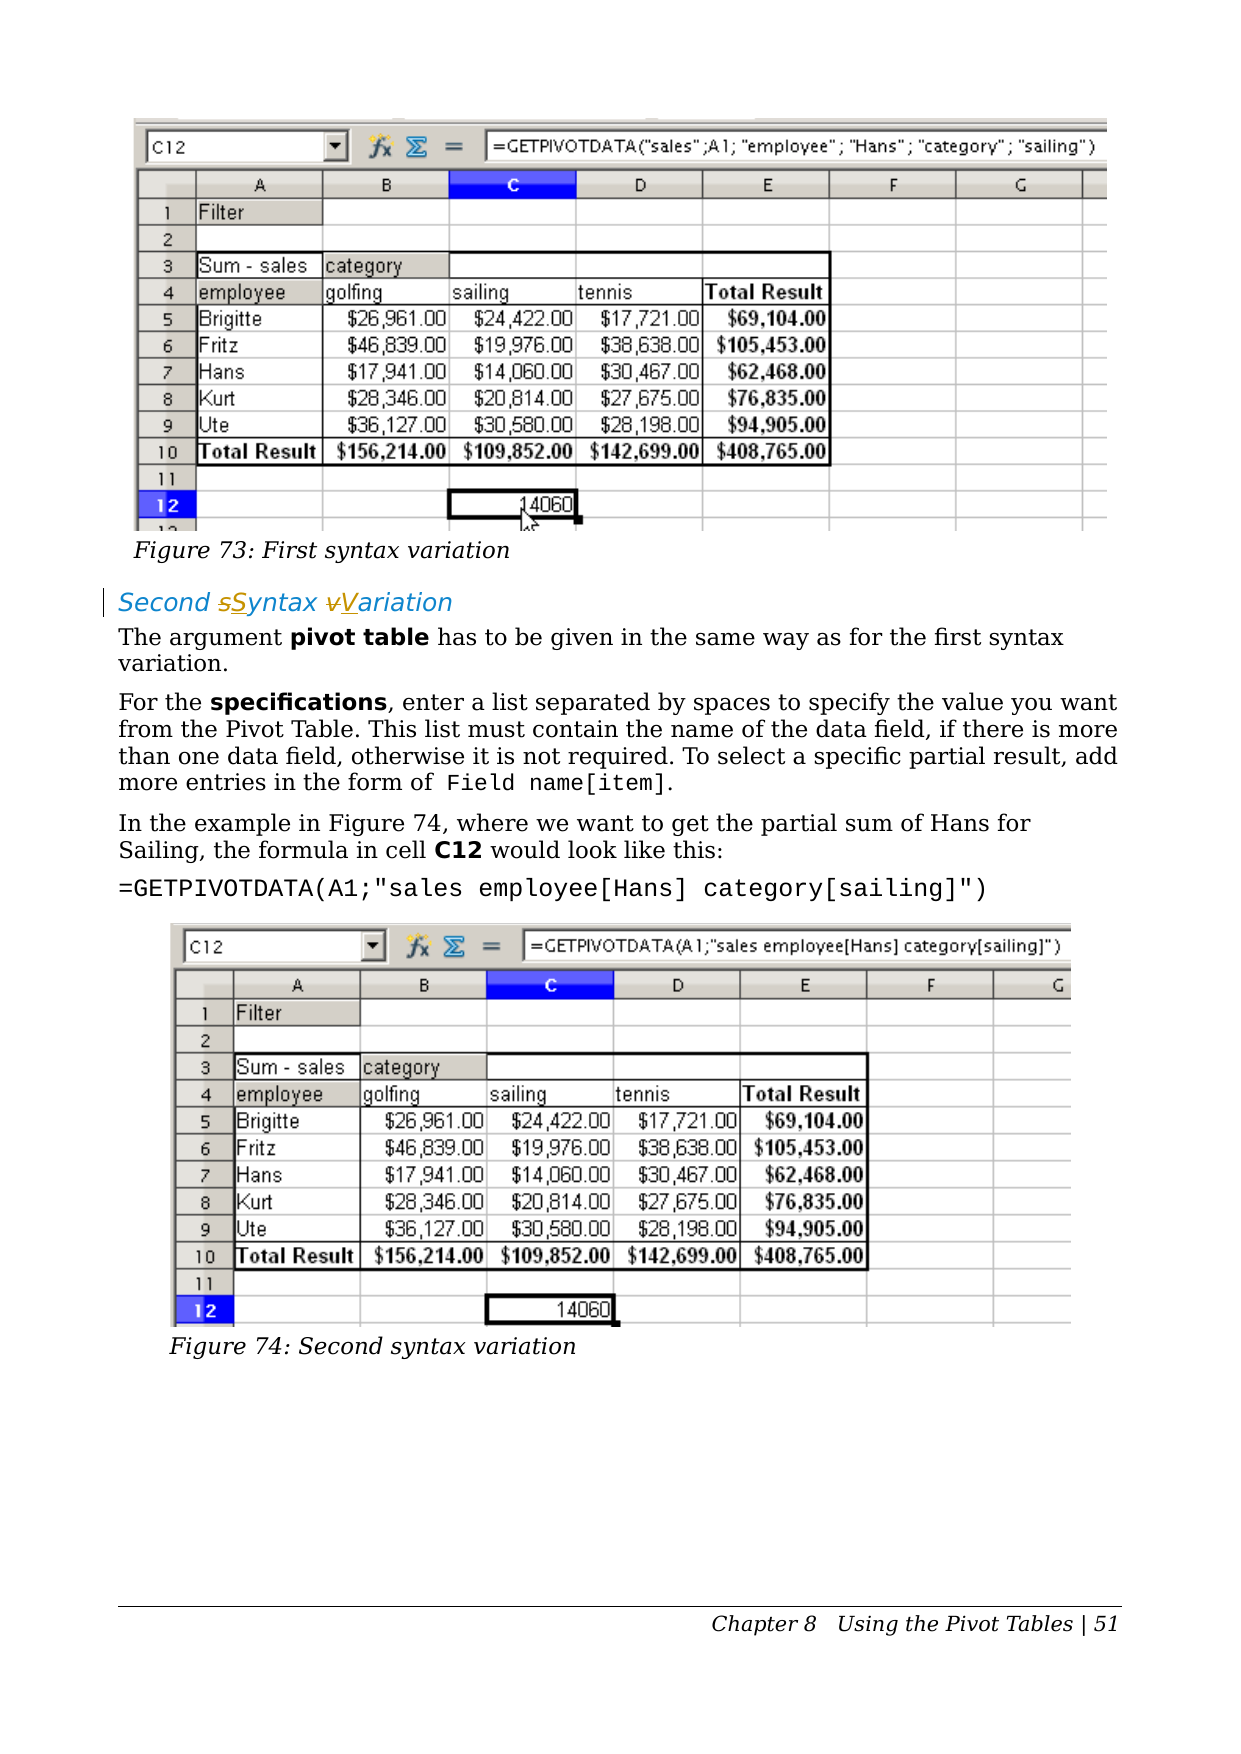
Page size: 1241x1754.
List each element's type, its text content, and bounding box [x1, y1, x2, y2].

picture [169, 923, 1071, 1327]
text In the example in Figure 74, where we want to get the partial sum of Hans for Sailing, the formula in cell C12 would look like this: [118, 810, 1122, 863]
text Figure 73: First syntax variation [133, 537, 1107, 564]
subtitle Second Syntax Variation [118, 588, 1122, 617]
text Figure 74: Second syntax variation [169, 1333, 1071, 1360]
picture [133, 118, 1107, 531]
text For the specifications, enter a list separated by spaces to specify the value you want from the Pivot Table. This list must contain the name of the data field, if there is more than one data field, otherwise it is not required. To select a specific partial result, add more entries in the form of Field name[item]. [118, 689, 1122, 798]
text The argument pivot table has to be given in the same way as for the first syntax variation. [118, 624, 1122, 677]
text =GETPIVOTDATA(A1;"sales employee[Hans] category[sailing]") [118, 876, 1122, 904]
